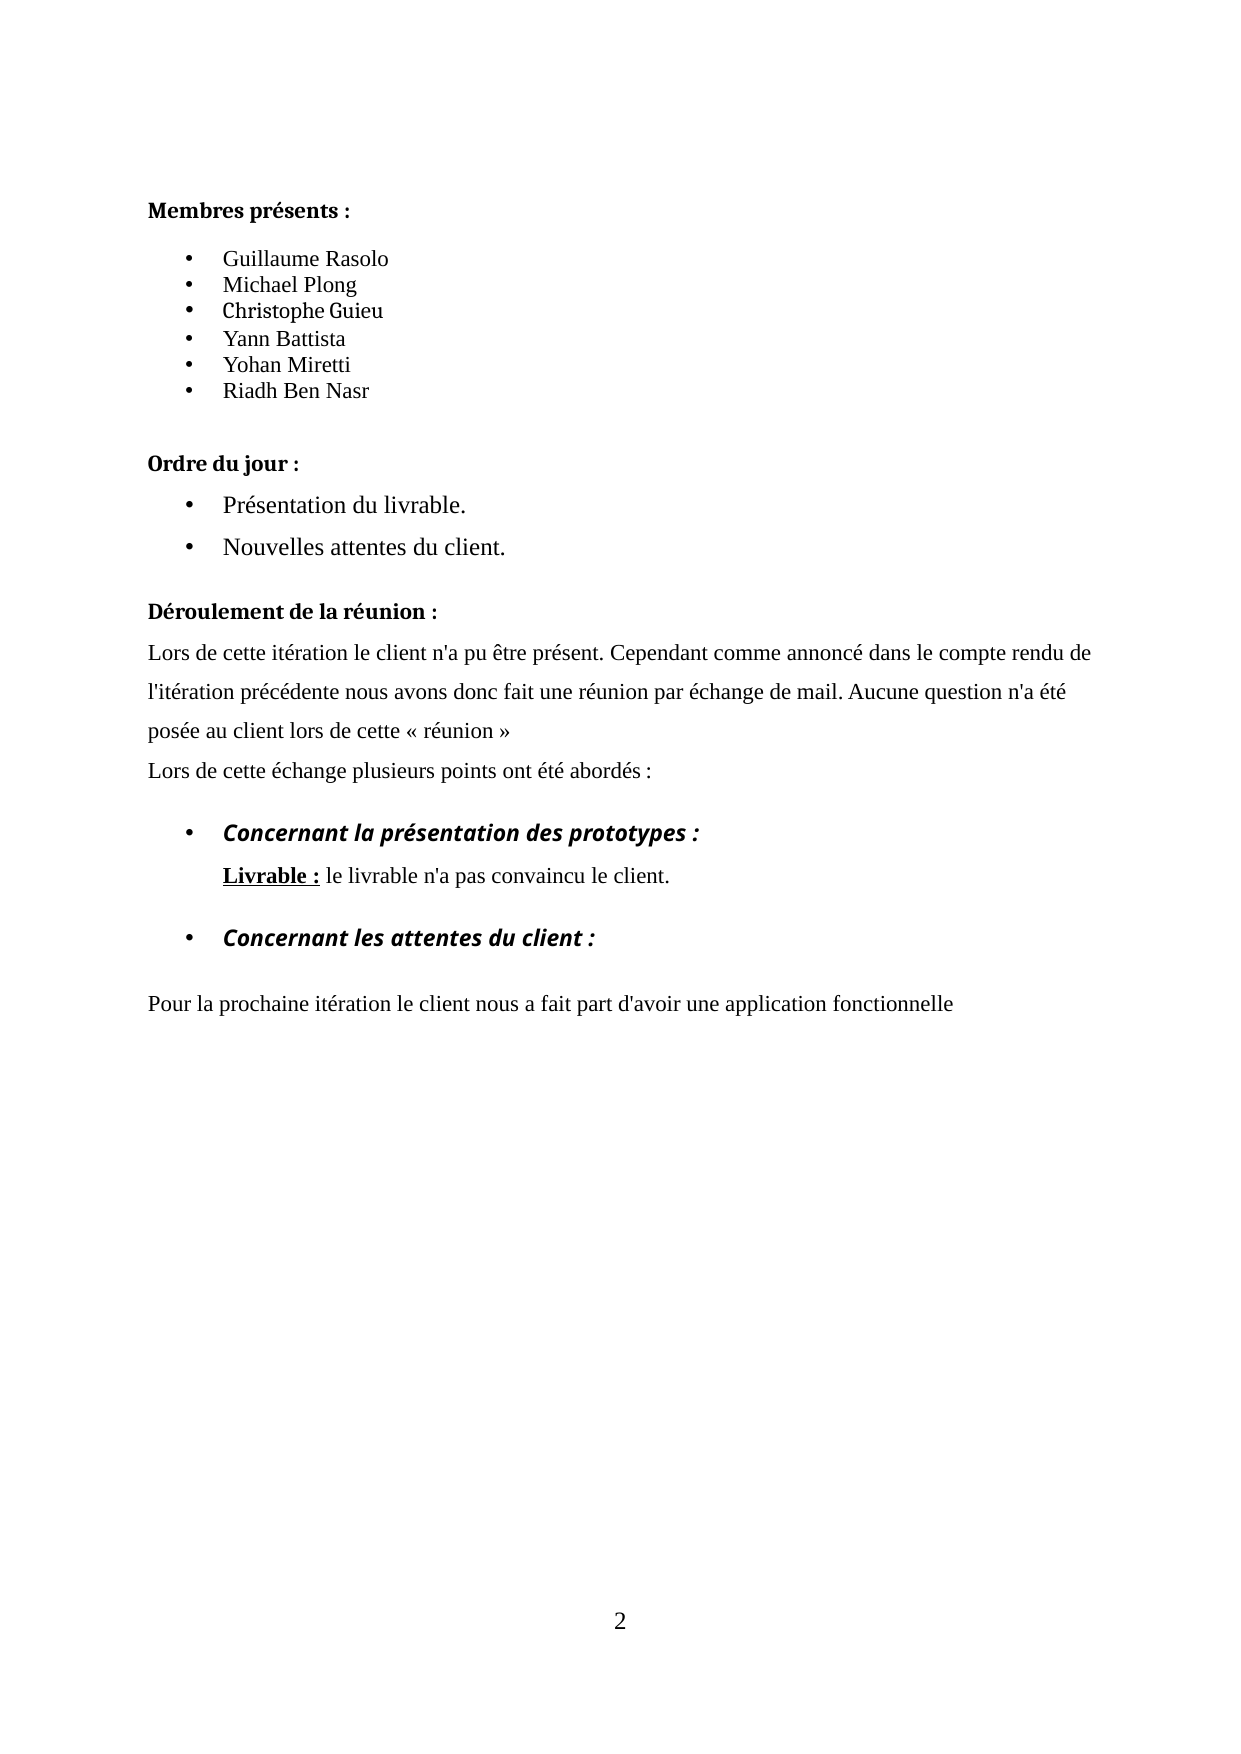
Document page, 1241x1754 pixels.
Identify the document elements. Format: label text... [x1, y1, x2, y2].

list Présentation du livrable. [185, 490, 1093, 519]
list Pour la prochaine itération le client nous a fait part d'avoir une application fonctionnelle [148, 990, 1093, 1016]
list Nouvelles attentes du client. [185, 532, 1093, 560]
subtitle Membres présents : [148, 198, 1093, 224]
list Guillaume Rasolo [185, 245, 1093, 271]
list Concernant les attentes du client : [185, 922, 1093, 953]
text Déroulement de la réunion : [148, 599, 1093, 626]
list Riadh Ben Nasr [185, 377, 1093, 404]
list Concernant la présentation des prototypes : Livrable : le livrable n'a pas convaincu le client. [185, 817, 1093, 888]
list Yohan Miretti [185, 351, 1093, 377]
list Michael Plong [185, 271, 1093, 297]
text Ordre du jour : [148, 451, 1093, 477]
list Lors de cette itération le client n'a pu être présent. Cependant comme annoncé dans le compte rendu de l'itération précédente nous avons donc fait une réunion par échange de mail. Aucune question n'a été posée au client lors de cette « réunion » Lors de cette échange plusieurs points ont été abordés : [148, 639, 1093, 783]
list Yann Battista [185, 324, 1093, 351]
list Christophe Guieu [185, 297, 1093, 324]
